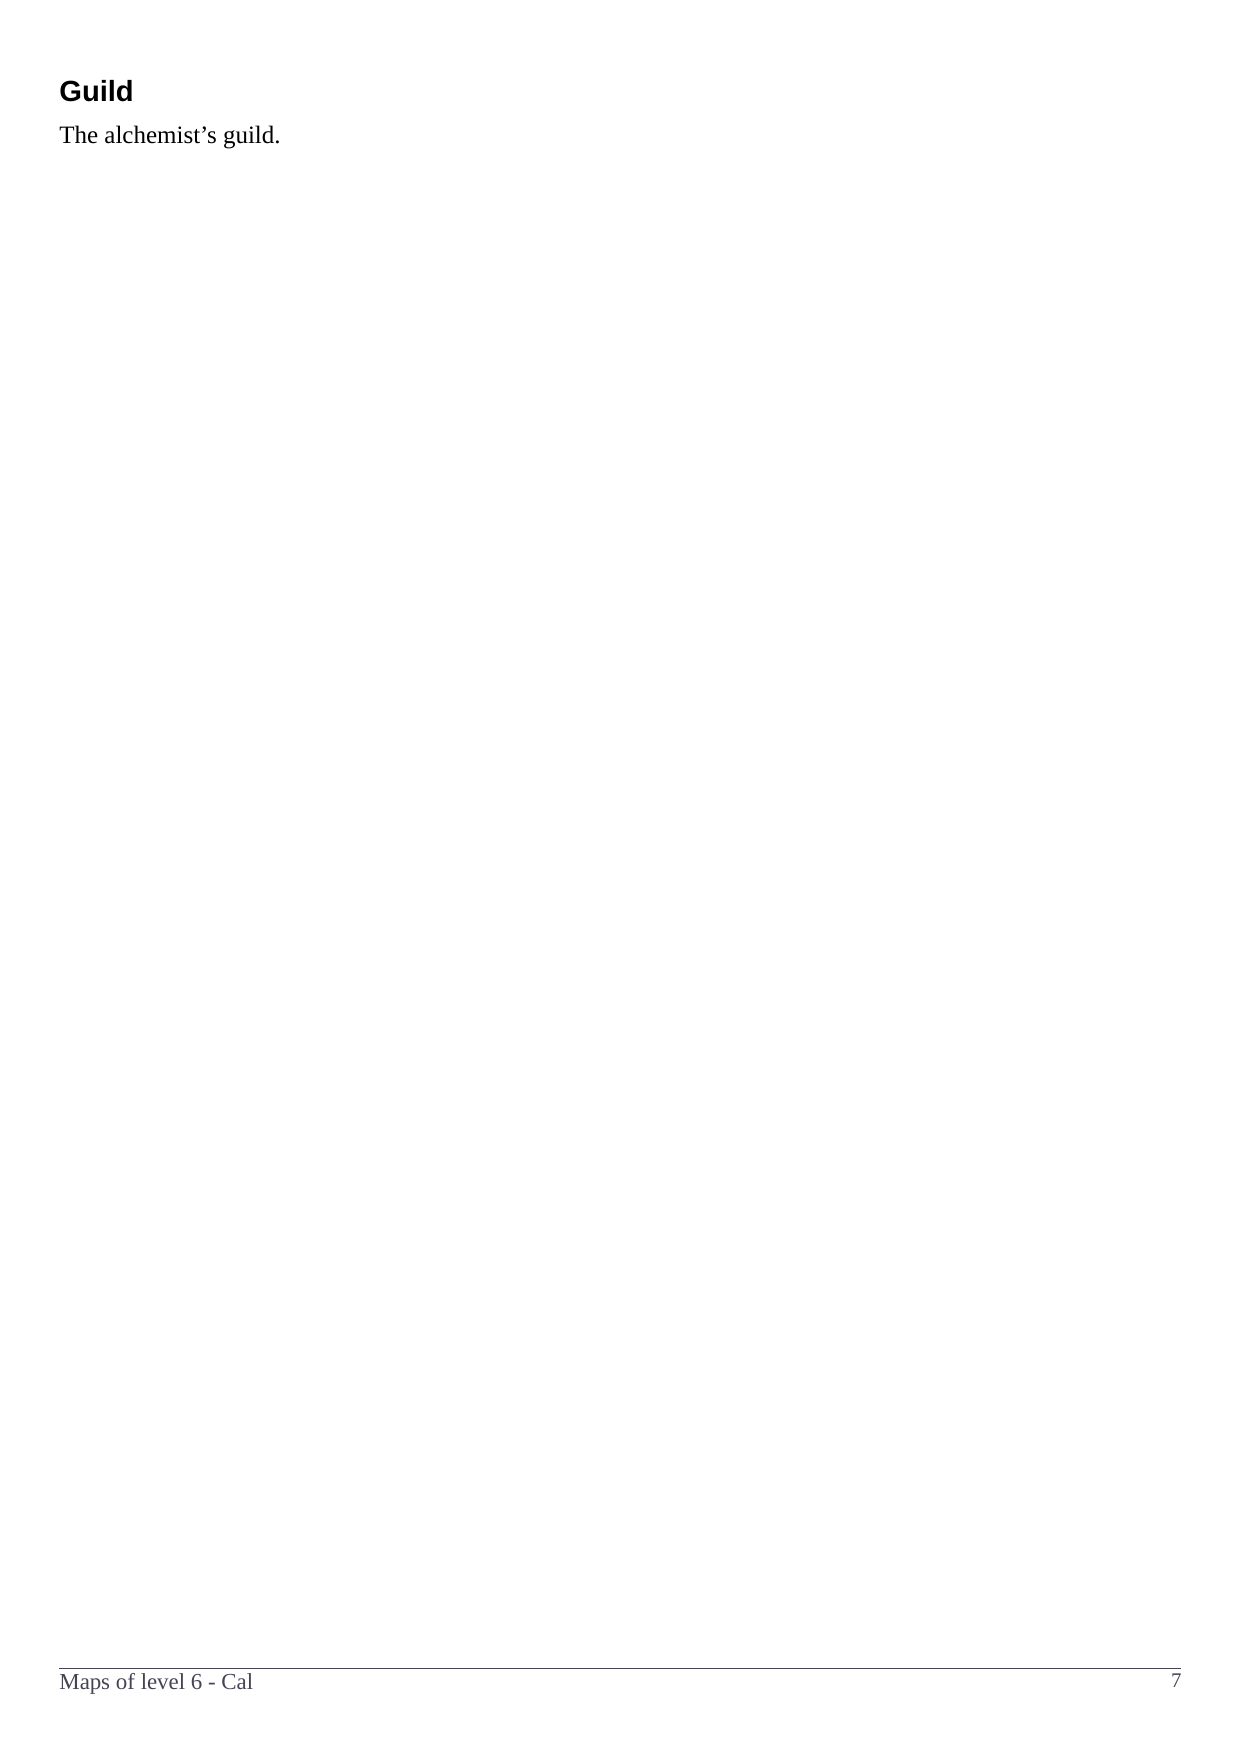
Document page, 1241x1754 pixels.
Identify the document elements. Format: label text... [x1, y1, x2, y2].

text The alchemist’s guild. [59, 120, 1181, 148]
subtitle Guild [59, 74, 1181, 107]
